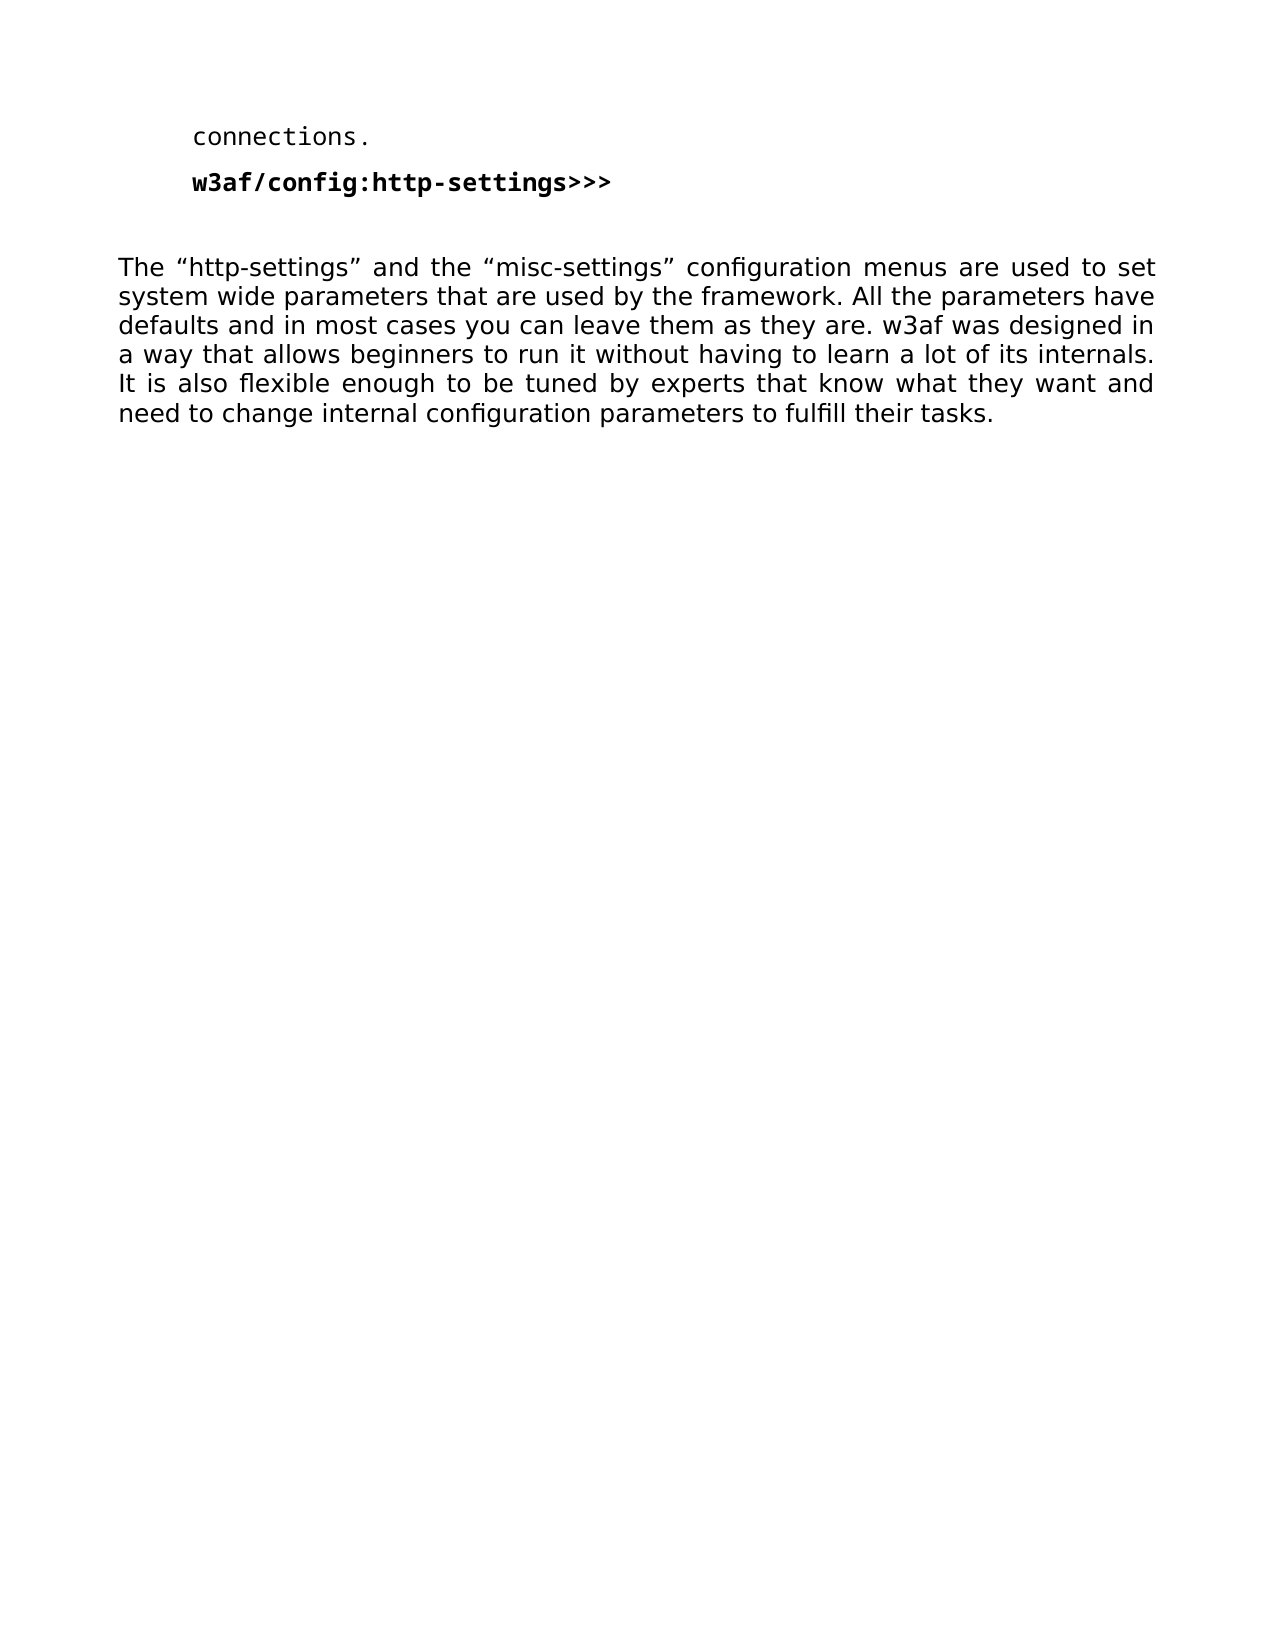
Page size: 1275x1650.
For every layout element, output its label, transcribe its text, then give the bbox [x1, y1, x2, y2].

text connections. [192, 118, 1157, 152]
text The “http-settings” and the “misc-settings” configuration menus are used to set system wide parameters that are used by the framework. All the parameters have defaults and in most cases you can leave them as they are. w3af was designed in a way that allows beginners to run it without having to learn a lot of its internals. It is also flexible enough to be tuned by experts that know what they want and need to change internal configuration parameters to fulfill their tasks. [118, 253, 1157, 428]
text w3af/config:http-settings>>> [192, 165, 1157, 199]
